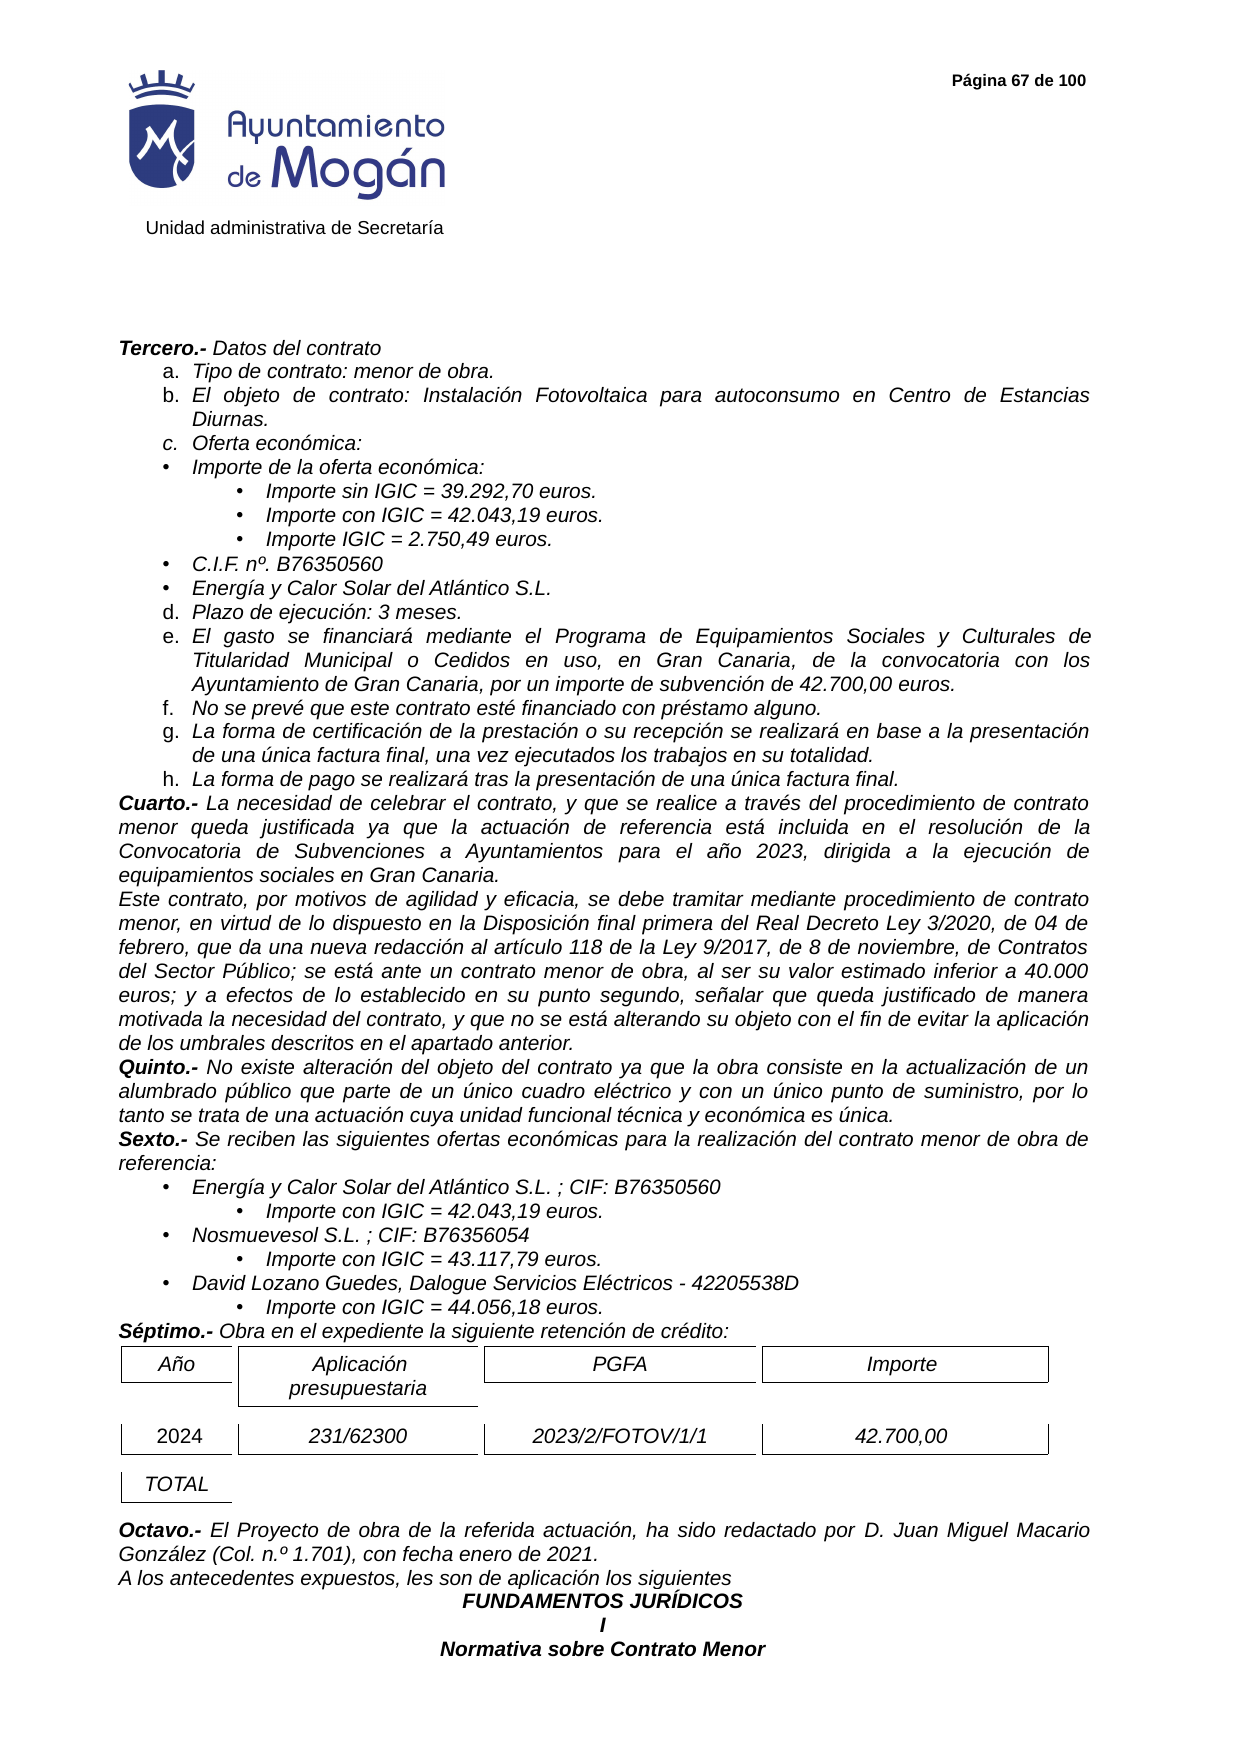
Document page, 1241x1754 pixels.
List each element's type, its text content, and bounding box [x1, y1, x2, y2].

list Importe de la oferta económica: [162, 455, 1092, 479]
table_cell 42.700,00 [759, 1421, 1051, 1469]
list Energía y Calor Solar del Atlántico S.L. [162, 575, 1092, 599]
picture [128, 70, 445, 206]
table_cell 2023/2/FOTOV/1/1 [481, 1421, 759, 1469]
table_cell TOTAL [118, 1469, 235, 1517]
list David Lozano Guedes, Dalogue Servicios Eléctricos - 42205538D [162, 1271, 1092, 1295]
list Importe con IGIC = 43.117,79 euros. [236, 1247, 1092, 1271]
table_cell [235, 1469, 481, 1517]
table_header Año [118, 1343, 235, 1421]
text Este contrato, por motivos de agilidad y eficacia, se debe tramitar mediante procedimiento de contrato menor, en virtud de lo dispuesto en la Disposición final primera del Real Decreto Ley 3/2020, de 04 de febrero, que da una nueva redacción al artículo 118 de la Ley 9/2017, de 8 de noviembre, de Contratos del Sector Público; se está ante un contrato menor de obra, al ser su valor estimado inferior a 40.000 euros; y a efectos de lo establecido en su punto segundo, señalar que queda justificado de manera motivada la necesidad del contrato, y que no se está alterando su objeto con el fin de evitar la aplicación de los umbrales descritos en el apartado anterior. [118, 887, 1092, 1055]
text Tercero.- Datos del contrato [118, 335, 1092, 359]
list Energía y Calor Solar del Atlántico S.L. ; CIF: B76350560 [162, 1174, 1092, 1198]
list Tipo de contrato: menor de obra. [162, 359, 1092, 383]
list Importe con IGIC = 42.043,19 euros. [236, 503, 1092, 527]
text Normativa sobre Contrato Menor [118, 1637, 1092, 1661]
list No se prevé que este contrato esté financiado con préstamo alguno. [162, 695, 1092, 719]
table_header Aplicación presupuestaria [235, 1343, 481, 1421]
text Cuarto.- La necesidad de celebrar el contrato, y que se realice a través del procedimiento de contrato menor queda justificada ya que la actuación de referencia está incluida en el resolución de la Convocatoria de Subvenciones a Ayuntamientos para el año 2023, dirigida a la ejecución de equipamientos sociales en Gran Canaria. [118, 791, 1092, 887]
list C.I.F. nº. B76350560 [162, 551, 1092, 575]
list Plazo de ejecución: 3 meses. [162, 599, 1092, 623]
table_cell [759, 1469, 1051, 1517]
text Sexto.- Se reciben las siguientes ofertas económicas para la realización del contrato menor de obra de referencia: [118, 1127, 1092, 1174]
table_cell [481, 1469, 759, 1517]
text Quinto.- No existe alteración del objeto del contrato ya que la obra consiste en la actualización de un alumbrado público que parte de un único cuadro eléctrico y con un único punto de suministro, por lo tanto se trata de una actuación cuya unidad funcional técnica y económica es única. [118, 1055, 1092, 1127]
list La forma de pago se realizará tras la presentación de una única factura final. [162, 767, 1092, 791]
list Importe con IGIC = 42.043,19 euros. [236, 1198, 1092, 1223]
table_cell 231/62300 [235, 1421, 481, 1469]
table_header PGFA [481, 1343, 759, 1421]
text Séptimo.- Obra en el expediente la siguiente retención de crédito: [118, 1319, 1092, 1343]
list El objeto de contrato: Instalación Fotovoltaica para autoconsumo en Centro de Estancias Diurnas. [162, 383, 1092, 431]
text I [118, 1613, 1092, 1637]
list Importe sin IGIC = 39.292,70 euros. [236, 479, 1092, 503]
list Importe con IGIC = 44.056,18 euros. [236, 1295, 1092, 1319]
list Importe IGIC = 2.750,49 euros. [236, 527, 1092, 551]
list La forma de certificación de la prestación o su recepción se realizará en base a la presentación de una única factura final, una vez ejecutados los trabajos en su totalidad. [162, 719, 1092, 767]
list El gasto se financiará mediante el Programa de Equipamientos Sociales y Culturales de Titularidad Municipal o Cedidos en uso, en Gran Canaria, de la convocatoria con los Ayuntamiento de Gran Canaria, por un importe de subvención de 42.700,00 euros. [162, 623, 1092, 695]
text Octavo.- El Proyecto de obra de la referida actuación, ha sido redactado por D. Juan Miguel Macario González (Col. n.º 1.701), con fecha enero de 2021. [118, 1517, 1092, 1565]
list Oferta económica: [162, 431, 1092, 455]
table_cell 2024 [118, 1421, 235, 1469]
list Nosmuevesol S.L. ; CIF: B76356054 [162, 1223, 1092, 1247]
text FUNDAMENTOS JURÍDICOS [118, 1589, 1092, 1613]
table_header Importe [759, 1343, 1051, 1421]
text A los antecedentes expuestos, les son de aplicación los siguientes [118, 1565, 1092, 1589]
